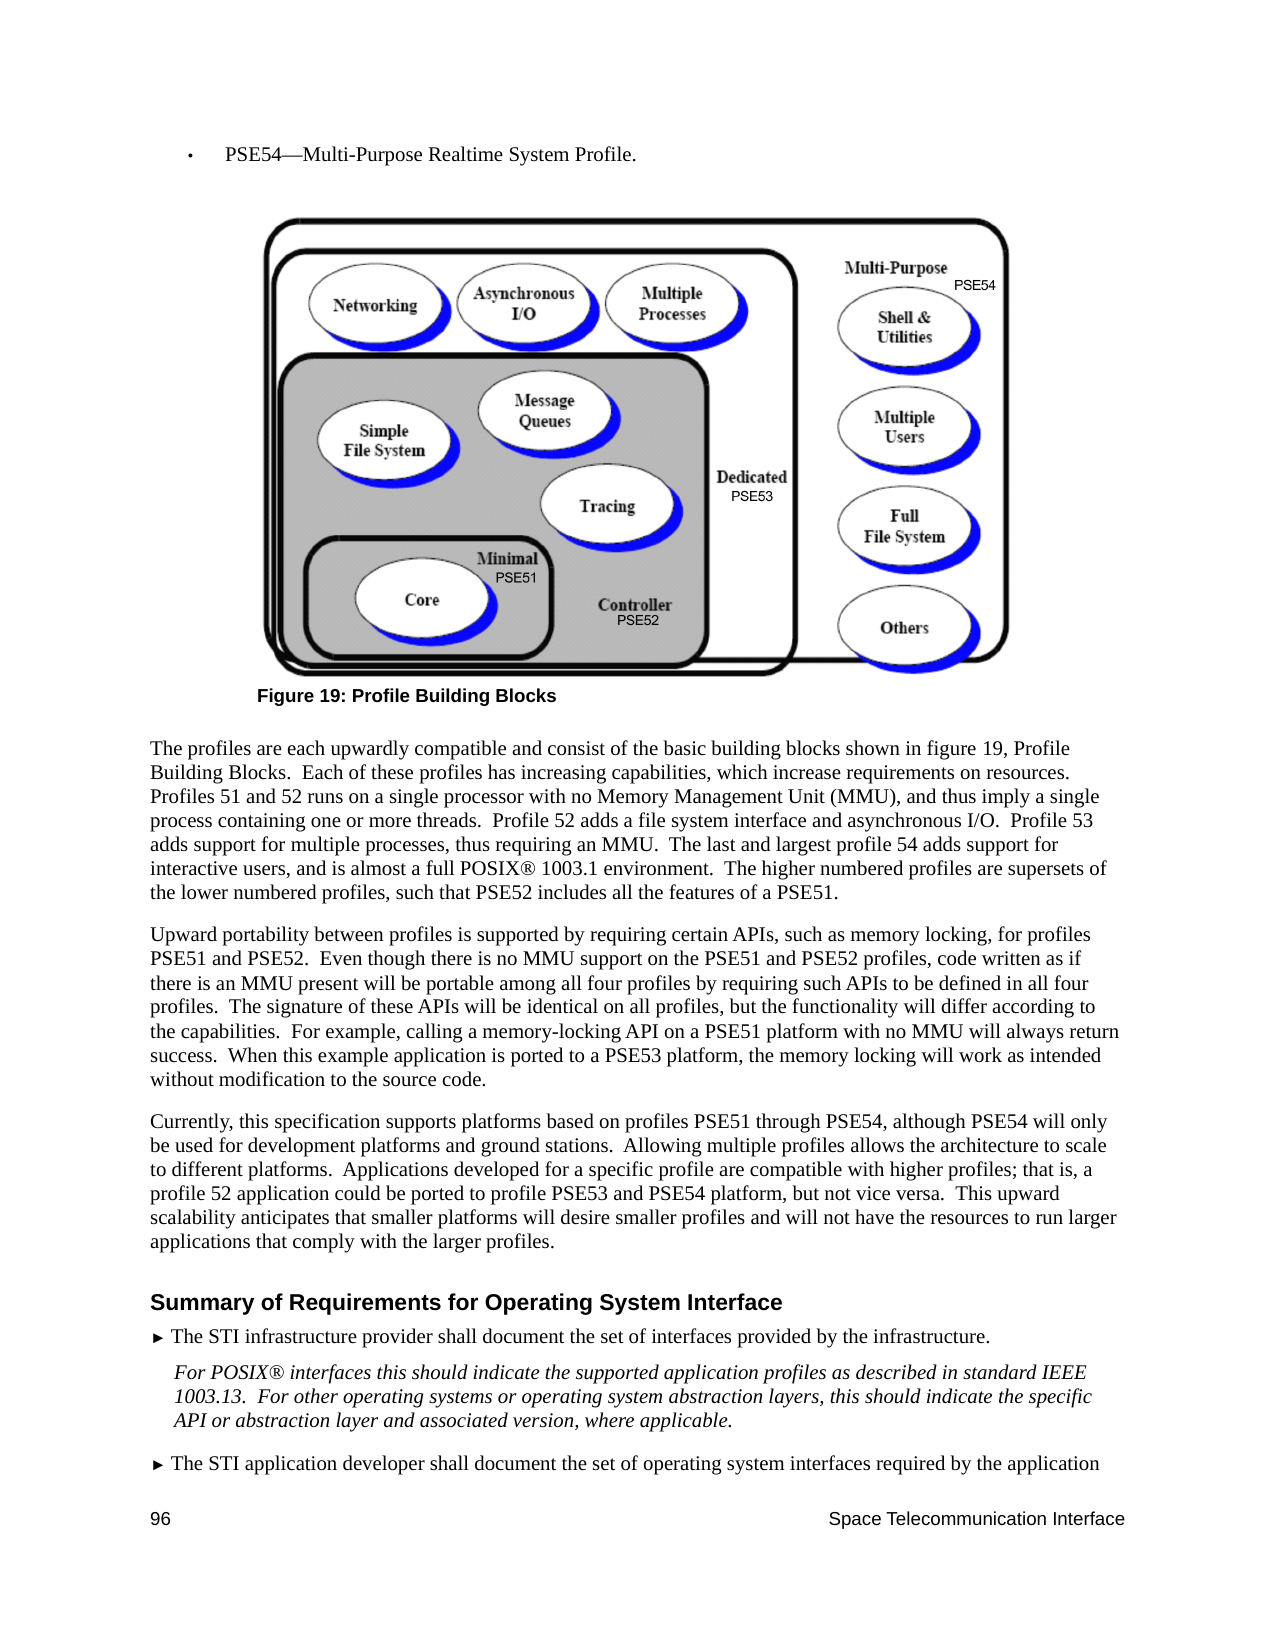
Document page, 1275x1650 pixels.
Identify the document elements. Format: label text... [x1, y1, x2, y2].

text Upward portability between profiles is supported by requiring certain APIs, such as memory locking, for profiles PSE51 and PSE52. Even though there is no MMU support on the PSE51 and PSE52 profiles, code written as if there is an MMU present will be portable among all four profiles by requiring such APIs to be defined in all four profiles. The signature of these APIs will be identical on all profiles, but the functionality will differ according to the capabilities. For example, calling a memory-locking API on a PSE51 platform with no MMU will always return success. When this example application is ported to a PSE53 platform, the memory locking will work as intended without modification to the source code. [150, 922, 1125, 1091]
subtitle Summary of Requirements for Operating System Interface [150, 1289, 1125, 1315]
text Currently, this specification supports platforms based on profiles PSE51 through PSE54, although PSE54 will only be used for development platforms and ground stations. Allowing multiple profiles allows the architecture to scale to different platforms. Applications developed for a specific profile are compatible with higher profiles; that is, a profile 52 application could be ported to profile PSE53 and PSE54 platform, but not vice versa. This upward scalability anticipates that smaller platforms will desire smaller profiles and will not have the resources to run larger applications that comply with the larger profiles. [150, 1109, 1125, 1253]
list The STI application developer shall document the set of operating system interfaces required by the application [150, 1450, 1125, 1474]
text The profiles are each upwardly compatible and consist of the basic building blocks shown in figure 19, Profile Building Blocks. Each of these profiles has increasing capabilities, which increase requirements on resources. Profiles 51 and 52 runs on a single processor with no Memory Management Unit (MMU), and thus imply a single process containing one or more threads. Profile 52 adds a file system interface and asynchronous I/O. Profile 53 adds support for multiple processes, thus requiring an MMU. The last and largest profile 54 adds support for interactive users, and is almost a full POSIX® 1003.1 environment. The higher numbered profiles are supersets of the lower numbered profiles, such that PSE52 includes all the features of a PSE51. [150, 184, 1125, 904]
picture [256, 217, 1019, 681]
list PSE54—Multi-Purpose Realtime System Profile. [187, 142, 1125, 166]
text Figure 19: Profile Building Blocks [257, 681, 1018, 706]
text For POSIX® interfaces this should indicate the supported application profiles as described in standard IEEE 1003.13. For other operating systems or operating system abstraction layers, this should indicate the specific API or abstraction layer and associated version, where applicable. [174, 1360, 1101, 1432]
list The STI infrastructure provider shall document the set of interfaces provided by the infrastructure. [150, 1324, 1125, 1348]
